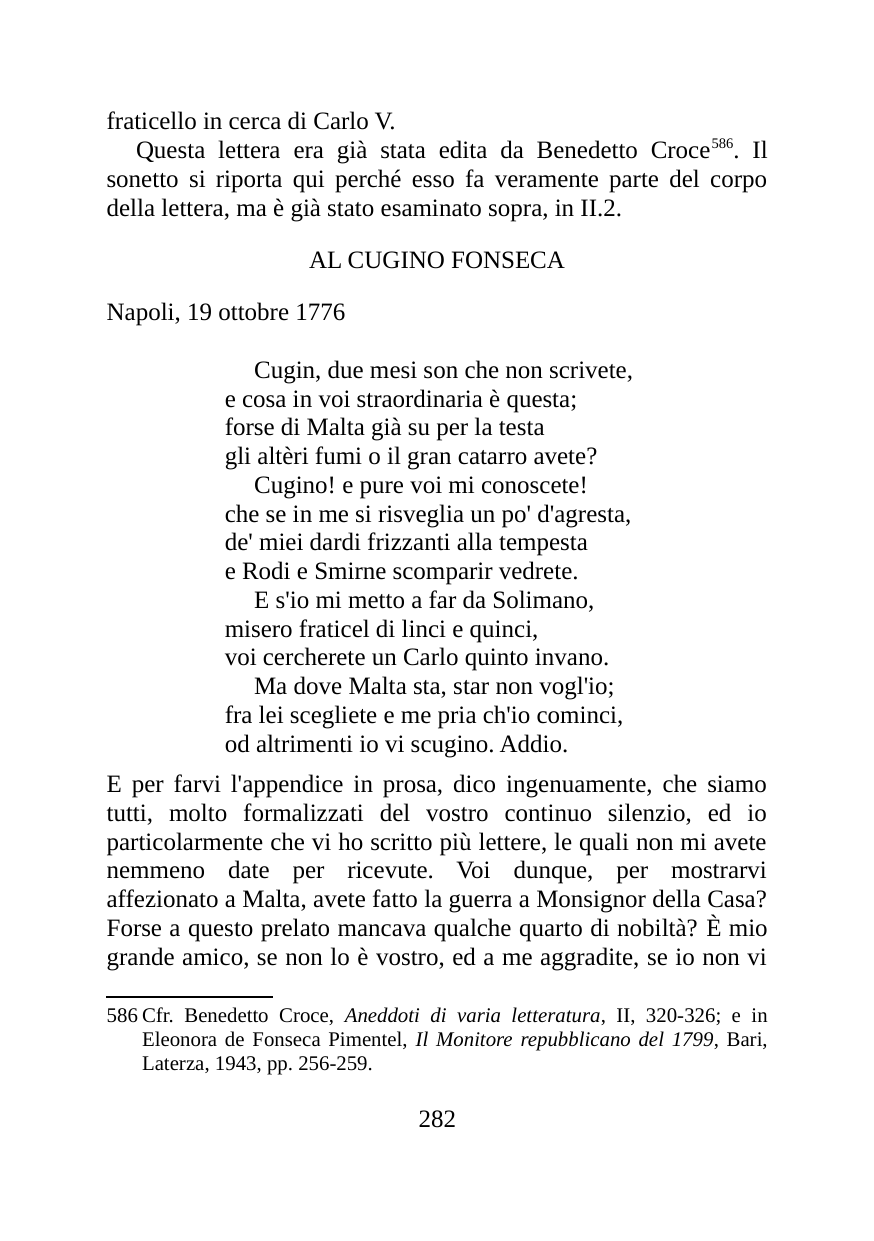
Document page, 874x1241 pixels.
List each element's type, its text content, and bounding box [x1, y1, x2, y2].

text Ma dove Malta sta, star non vogl'io; fra lei scegliete e me pria ch'io cominci, od altrimenti io vi scugino. Addio. [224, 671, 768, 757]
text Cfr. Benedetto Croce, Aneddoti di varia letteratura, II, 320-326; e in Eleonora de Fonseca Pimentel, Il Monitore repubblicano del 1799, Bari, Laterza, 1943, pp. 256-259. [106, 1003, 768, 1075]
text fraticello in cerca di Carlo V. [106, 106, 768, 135]
text Questa lettera era già stata edita da Benedetto Croce. Il sonetto si riporta qui perché esso fa veramente parte del corpo della lettera, ma è già stato esaminato sopra, in II.2. [106, 135, 768, 221]
text Cugino! e pure voi mi conoscete! che se in me si risveglia un po' d'agresta, de' miei dardi frizzanti alla tempesta e Rodi e Smirne scomparir vedrete. [224, 470, 768, 585]
text E per farvi l'appendice in prosa, dico ingenuamente, che siamo tutti, molto formalizzati del vostro continuo silenzio, ed io particolarmente che vi ho scritto più lettere, le quali non mi avete nemmeno date per ricevute. Voi dunque, per mostrarvi affezionato a Malta, avete fatto la guerra a Monsignor della Casa? Forse a questo prelato mancava qualche quarto di nobiltà? È mio grande amico, se non lo è vostro, ed a me aggradite, se io non vi [106, 769, 768, 970]
text Napoli, 19 ottobre 1776 [106, 297, 768, 326]
subtitle AL CUGINO FONSECA [106, 245, 768, 274]
text Cugin, due mesi son che non scrivete, e cosa in voi straordinaria è questa; forse di Malta già su per la testa gli altèri fumi o il gran catarro avete? [224, 355, 768, 470]
text E s'io mi metto a far da Solimano, misero fraticel di linci e quinci, voi cercherete un Carlo quinto invano. [224, 585, 768, 671]
